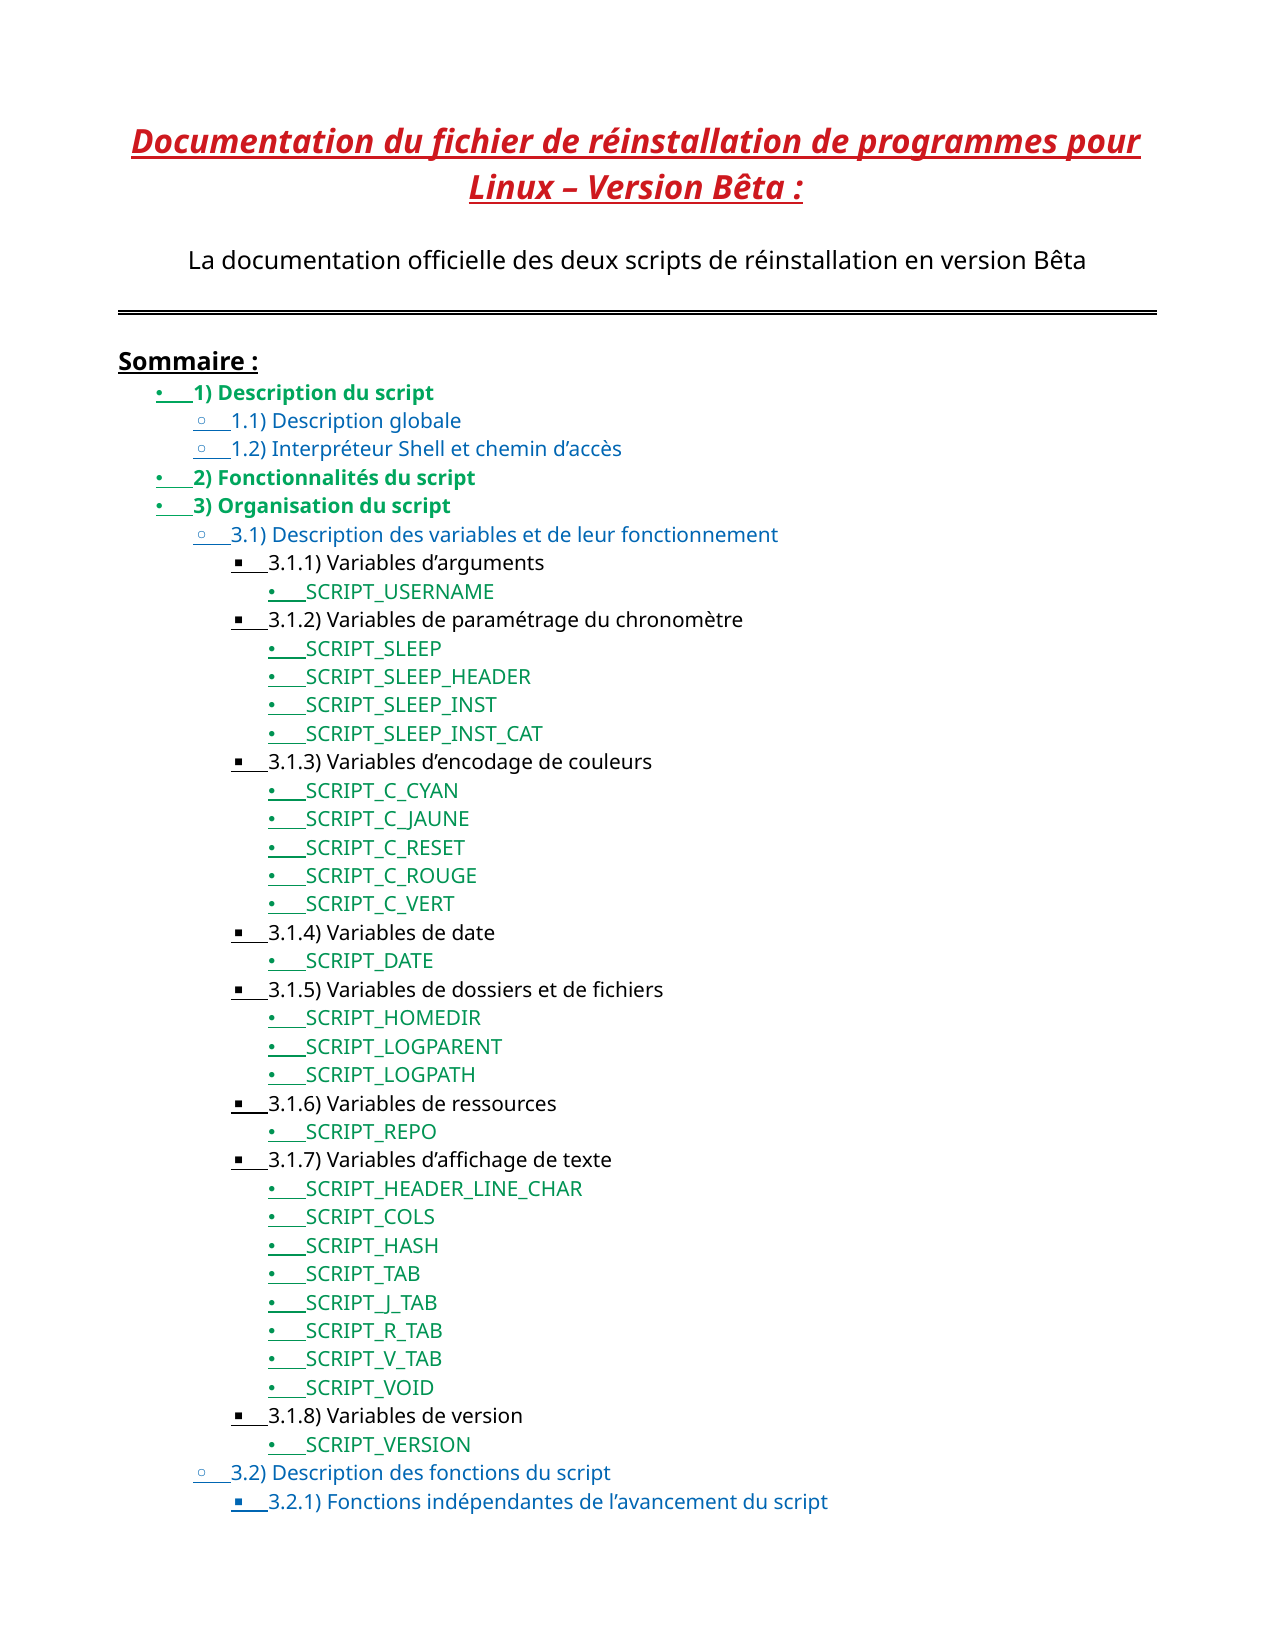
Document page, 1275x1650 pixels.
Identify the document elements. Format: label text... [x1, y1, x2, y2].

list 1) Description du script [156, 378, 1157, 406]
list SCRIPT_C_ROUGE [268, 861, 1157, 889]
list SCRIPT_HEADER_LINE_CHAR [268, 1174, 1157, 1202]
list 3.2) Description des fonctions du script [193, 1458, 1157, 1487]
list SCRIPT_C_RESET [268, 833, 1157, 861]
list 3.1.1) Variables d’arguments [231, 548, 1157, 577]
text Sommaire : [118, 344, 1157, 378]
list SCRIPT_SLEEP [268, 634, 1157, 662]
list 3.1.2) Variables de paramétrage du chronomètre [231, 605, 1157, 634]
list SCRIPT_R_TAB [268, 1316, 1157, 1344]
list SCRIPT_SLEEP_HEADER [268, 662, 1157, 691]
list 3.1.6) Variables de ressources [231, 1089, 1157, 1117]
list 3) Organisation du script [156, 491, 1157, 520]
list SCRIPT_HASH [268, 1231, 1157, 1259]
list SCRIPT_SLEEP_INST [268, 691, 1157, 719]
list 2) Fonctionnalités du script [156, 463, 1157, 491]
list SCRIPT_V_TAB [268, 1344, 1157, 1373]
list 1.1) Description globale [193, 406, 1157, 434]
list SCRIPT_C_VERT [268, 889, 1157, 918]
list SCRIPT_SLEEP_INST_CAT [268, 719, 1157, 747]
list SCRIPT_TAB [268, 1259, 1157, 1288]
list SCRIPT_LOGPARENT [268, 1032, 1157, 1060]
text Documentation du fichier de réinstallation de programmes pour Linux – Version Bêta : [118, 118, 1157, 209]
list 3.1.4) Variables de date [231, 918, 1157, 946]
list SCRIPT_REPO [268, 1117, 1157, 1146]
list 3.1.5) Variables de dossiers et de fichiers [231, 975, 1157, 1003]
list 3.1.8) Variables de version [231, 1401, 1157, 1430]
list SCRIPT_DATE [268, 946, 1157, 975]
text La documentation officielle des deux scripts de réinstallation en version Bêta [118, 243, 1157, 277]
list SCRIPT_USERNAME [268, 577, 1157, 605]
list SCRIPT_C_JAUNE [268, 804, 1157, 833]
list SCRIPT_LOGPATH [268, 1060, 1157, 1089]
list SCRIPT_HOMEDIR [268, 1003, 1157, 1032]
list SCRIPT_J_TAB [268, 1288, 1157, 1316]
list 3.1.7) Variables d’affichage de texte [231, 1146, 1157, 1174]
list 1.2) Interpréteur Shell et chemin d’accès [193, 434, 1157, 463]
list 3.1) Description des variables et de leur fonctionnement [193, 520, 1157, 548]
list SCRIPT_VOID [268, 1373, 1157, 1401]
list SCRIPT_VERSION [268, 1430, 1157, 1458]
list 3.1.3) Variables d’encodage de couleurs [231, 747, 1157, 776]
list 3.2.1) Fonctions indépendantes de l’avancement du script [231, 1487, 1157, 1515]
list SCRIPT_COLS [268, 1202, 1157, 1231]
list SCRIPT_C_CYAN [268, 776, 1157, 804]
